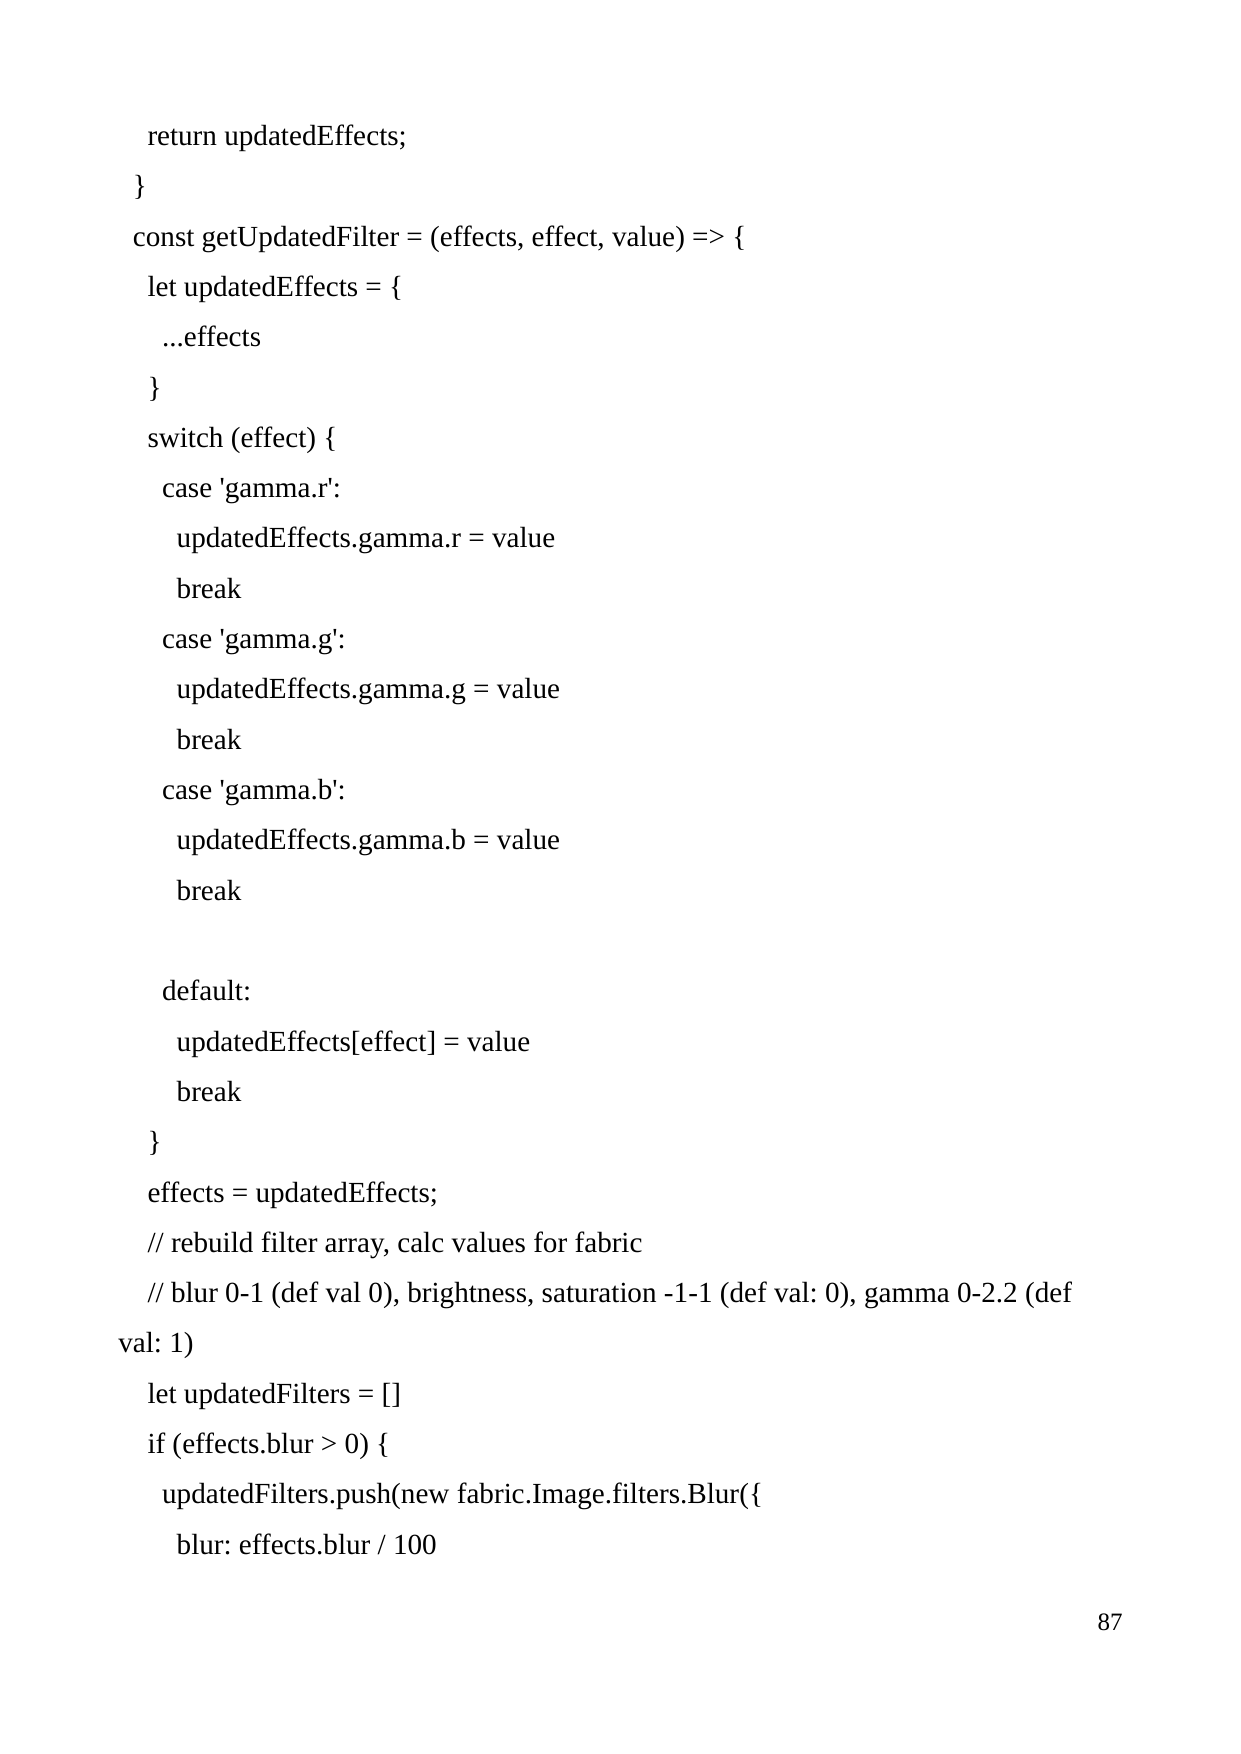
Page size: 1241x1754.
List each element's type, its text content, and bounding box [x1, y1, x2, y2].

text blur: effects.blur / 100 [118, 1527, 1122, 1560]
text case 'gamma.b': [118, 772, 1122, 806]
text updatedEffects[effect] = value [118, 1024, 1122, 1057]
text updatedFilters.push(new fabric.Image.filters.Blur({ [118, 1477, 1122, 1510]
text effects = updatedEffects; [118, 1175, 1122, 1208]
text break [118, 1074, 1122, 1108]
text } [118, 168, 1122, 202]
text ...effects [118, 319, 1122, 353]
text case 'gamma.r': [118, 470, 1122, 504]
text let updatedEffects = { [118, 269, 1122, 303]
text // blur 0-1 (def val 0), brightness, saturation -1-1 (def val: 0), gamma 0-2.2 (def val: 1) [118, 1275, 1122, 1359]
text let updatedFilters = [] [118, 1376, 1122, 1409]
text // rebuild filter array, calc values for fabric [118, 1225, 1122, 1258]
text const getUpdatedFilter = (effects, effect, value) => { [118, 219, 1122, 252]
text updatedEffects.gamma.r = value [118, 521, 1122, 554]
text return updatedEffects; [118, 118, 1122, 152]
text updatedEffects.gamma.b = value [118, 822, 1122, 856]
text case 'gamma.g': [118, 621, 1122, 655]
text break [118, 722, 1122, 755]
text default: [118, 973, 1122, 1007]
text } [118, 370, 1122, 403]
text switch (effect) { [118, 420, 1122, 453]
text updatedEffects.gamma.g = value [118, 672, 1122, 705]
text break [118, 571, 1122, 604]
text break [118, 873, 1122, 906]
text if (effects.blur > 0) { [118, 1426, 1122, 1460]
text } [118, 1124, 1122, 1158]
